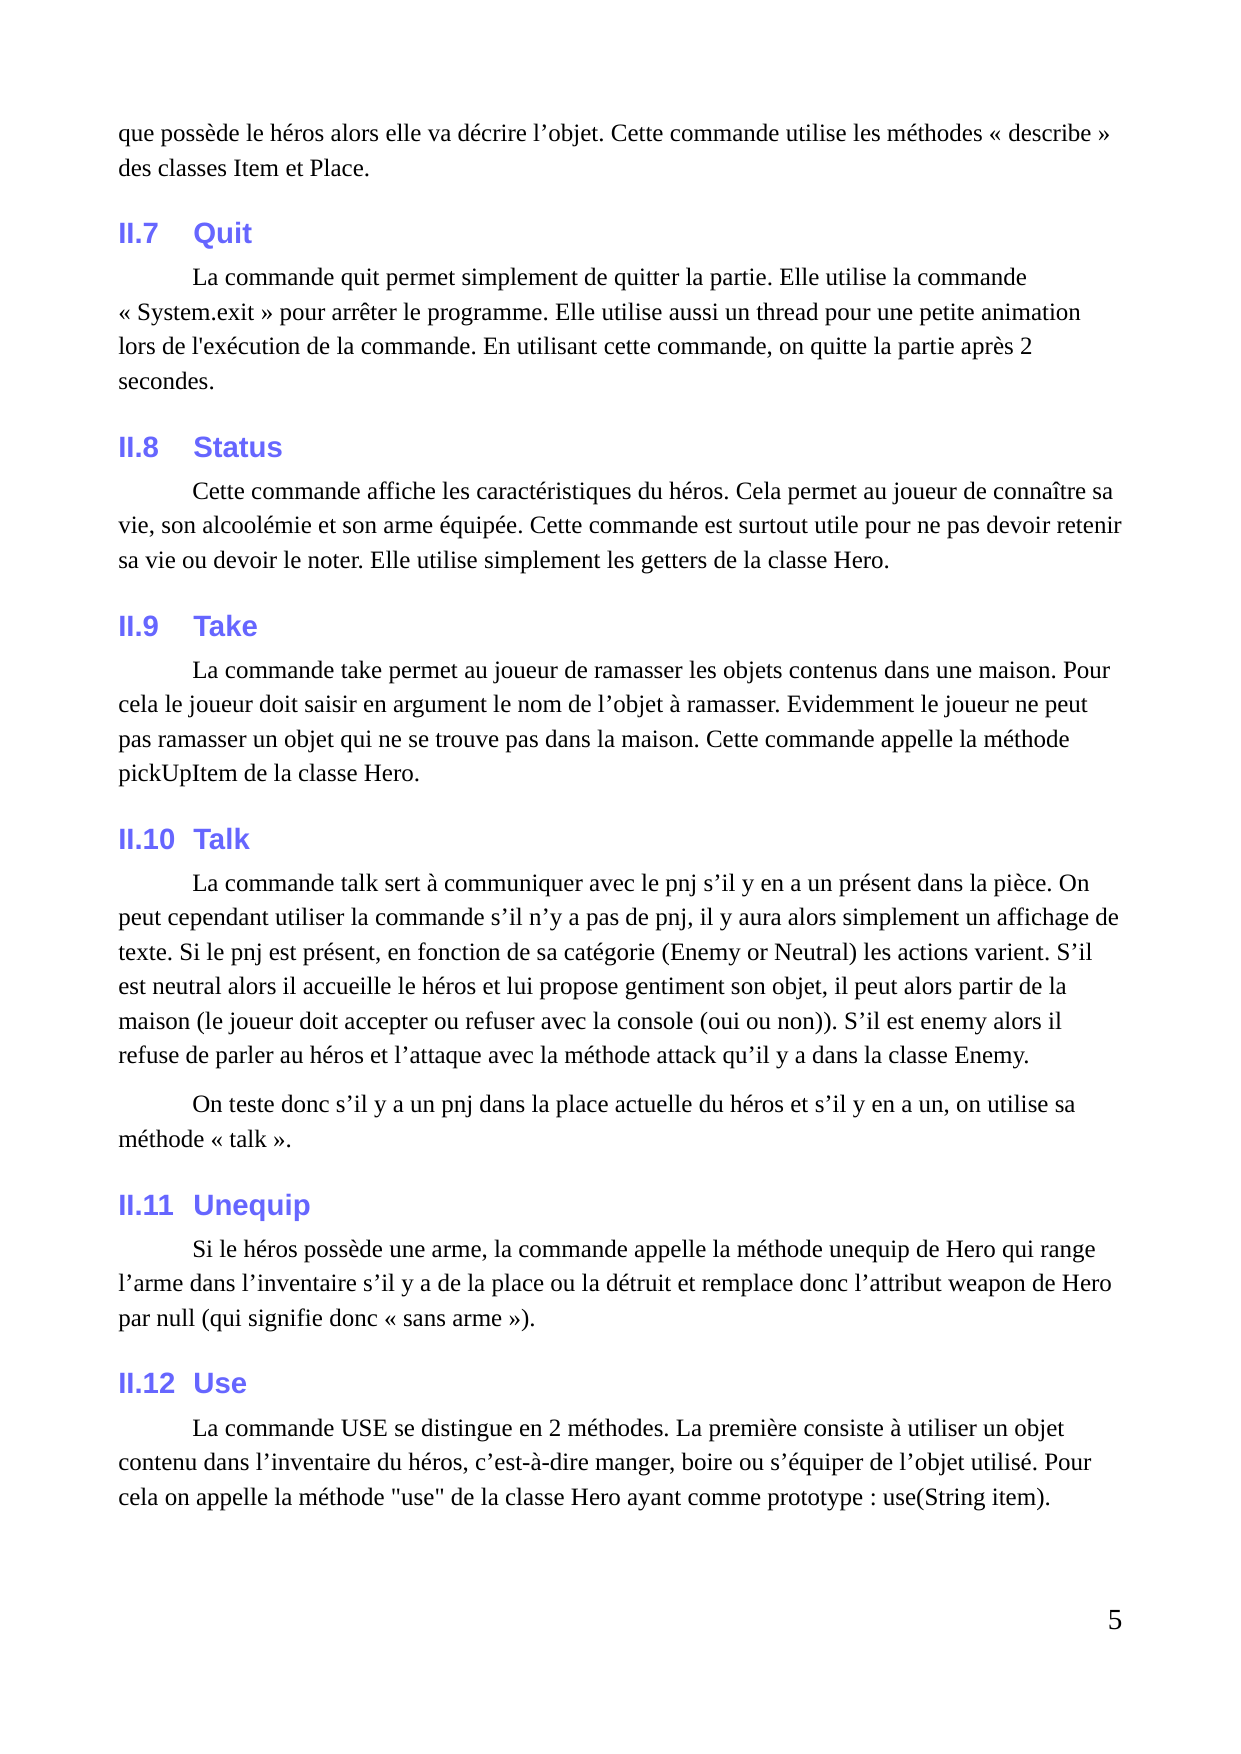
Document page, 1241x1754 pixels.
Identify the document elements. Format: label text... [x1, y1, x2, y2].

text La commande talk sert à communiquer avec le pnj s’il y en a un présent dans la pièce. On peut cependant utiliser la commande s’il n’y a pas de pnj, il y aura alors simplement un affichage de texte. Si le pnj est présent, en fonction de sa catégorie (Enemy or Neutral) les actions varient. S’il est neutral alors il accueille le héros et lui propose gentiment son objet, il peut alors partir de la maison (le joueur doit accepter ou refuser avec la console (oui ou non)). S’il est enemy alors il refuse de parler au héros et l’attaque avec la méthode attack qu’il y a dans la classe Enemy. [118, 868, 1122, 1069]
subtitle Status [118, 429, 1122, 463]
text que possède le héros alors elle va décrire l’objet. Cette commande utilise les méthodes « describe » des classes Item et Place. [118, 118, 1122, 181]
subtitle Use [118, 1366, 1122, 1400]
text La commande USE se distingue en 2 méthodes. La première consiste à utiliser un objet contenu dans l’inventaire du héros, c’est-à-dire manger, boire ou s’équiper de l’objet utilisé. Pour cela on appelle la méthode "use" de la classe Hero ayant comme prototype : use(String item). [118, 1413, 1122, 1510]
subtitle Unequip [118, 1188, 1122, 1221]
text Si le héros possède une arme, la commande appelle la méthode unequip de Hero qui range l’arme dans l’inventaire s’il y a de la place ou la détruit et remplace donc l’attribut weapon de Hero par null (qui signifie donc « sans arme »). [118, 1234, 1122, 1332]
text On teste donc s’il y a un pnj dans la place actuelle du héros et s’il y en a un, on utilise sa méthode « talk ». [118, 1089, 1122, 1153]
subtitle Talk [118, 822, 1122, 856]
text La commande quit permet simplement de quitter la partie. Elle utilise la commande « System.exit » pour arrêter le programme. Elle utilise aussi un thread pour une petite animation lors de l'exécution de la commande. En utilisant cette commande, on quitte la partie après 2 secondes. [118, 262, 1122, 395]
text La commande take permet au joueur de ramasser les objets contenus dans une maison. Pour cela le joueur doit saisir en argument le nom de l’objet à ramasser. Evidemment le joueur ne peut pas ramasser un objet qui ne se trouve pas dans la maison. Cette commande appelle la méthode pickUpItem de la classe Hero. [118, 655, 1122, 787]
subtitle Quit [118, 216, 1122, 250]
subtitle Take [118, 608, 1122, 642]
text Cette commande affiche les caractéristiques du héros. Cela permet au joueur de connaître sa vie, son alcoolémie et son arme équipée. Cette commande est surtout utile pour ne pas devoir retenir sa vie ou devoir le noter. Elle utilise simplement les getters de la classe Hero. [118, 476, 1122, 573]
